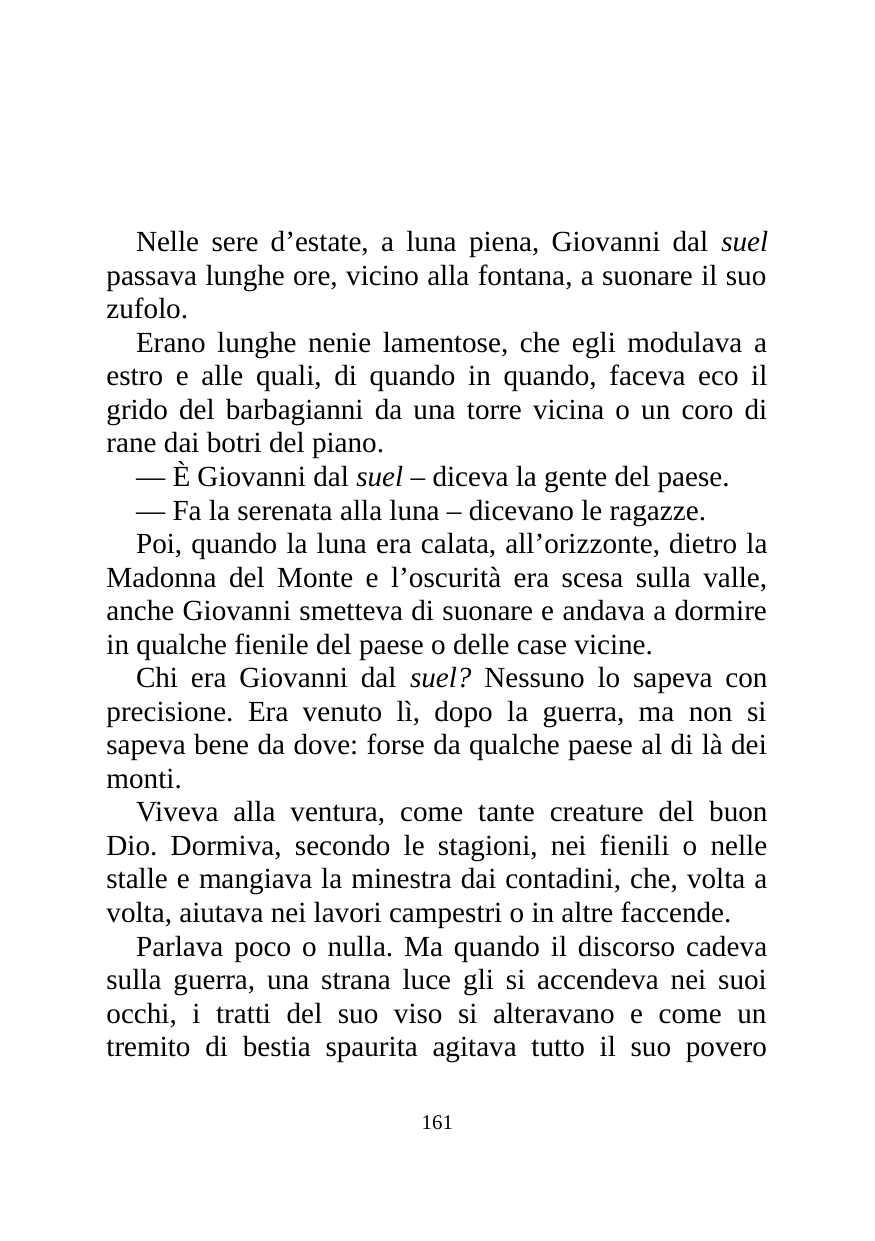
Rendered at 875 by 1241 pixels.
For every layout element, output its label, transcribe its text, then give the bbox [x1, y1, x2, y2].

text Erano lunghe nenie lamentose, che egli modulava a estro e alle quali, di quando in quando, faceva eco il grido del barbagianni da una torre vicina o un coro di rane dai botri del piano. [106, 325, 768, 459]
text Viveva alla ventura, come tante creature del buon Dio. Dormiva, secondo le stagioni, nei fienili o nelle stalle e mangiava la minestra dai contadini, che, volta a volta, aiutava nei lavori campestri o in altre faccende. [106, 794, 768, 929]
text Nelle sere d’estate, a luna piena, Giovanni dal suel passava lunghe ore, vicino alla fontana, a suonare il suo zufolo. [106, 224, 768, 325]
text — Fa la serenata alla luna – dicevano le ragazze. [106, 493, 768, 526]
text — È Giovanni dal suel – diceva la gente del paese. [106, 459, 768, 493]
text Chi era Giovanni dal suel? Nessuno lo sapeva con precisione. Era venuto lì, dopo la guerra, ma non si sapeva bene da dove: forse da qualche paese al di là dei monti. [106, 660, 768, 794]
text Parlava poco o nulla. Ma quando il discorso cadeva sulla guerra, una strana luce gli si accendeva nei suoi occhi, i tratti del suo viso si alteravano e come un tremito di bestia spaurita agitava tutto il suo povero [106, 929, 768, 1063]
text Poi, quando la luna era calata, all’orizzonte, dietro la Madonna del Monte e l’oscurità era scesa sulla valle, anche Giovanni smetteva di suonare e andava a dormire in qualche fienile del paese o delle case vicine. [106, 526, 768, 660]
